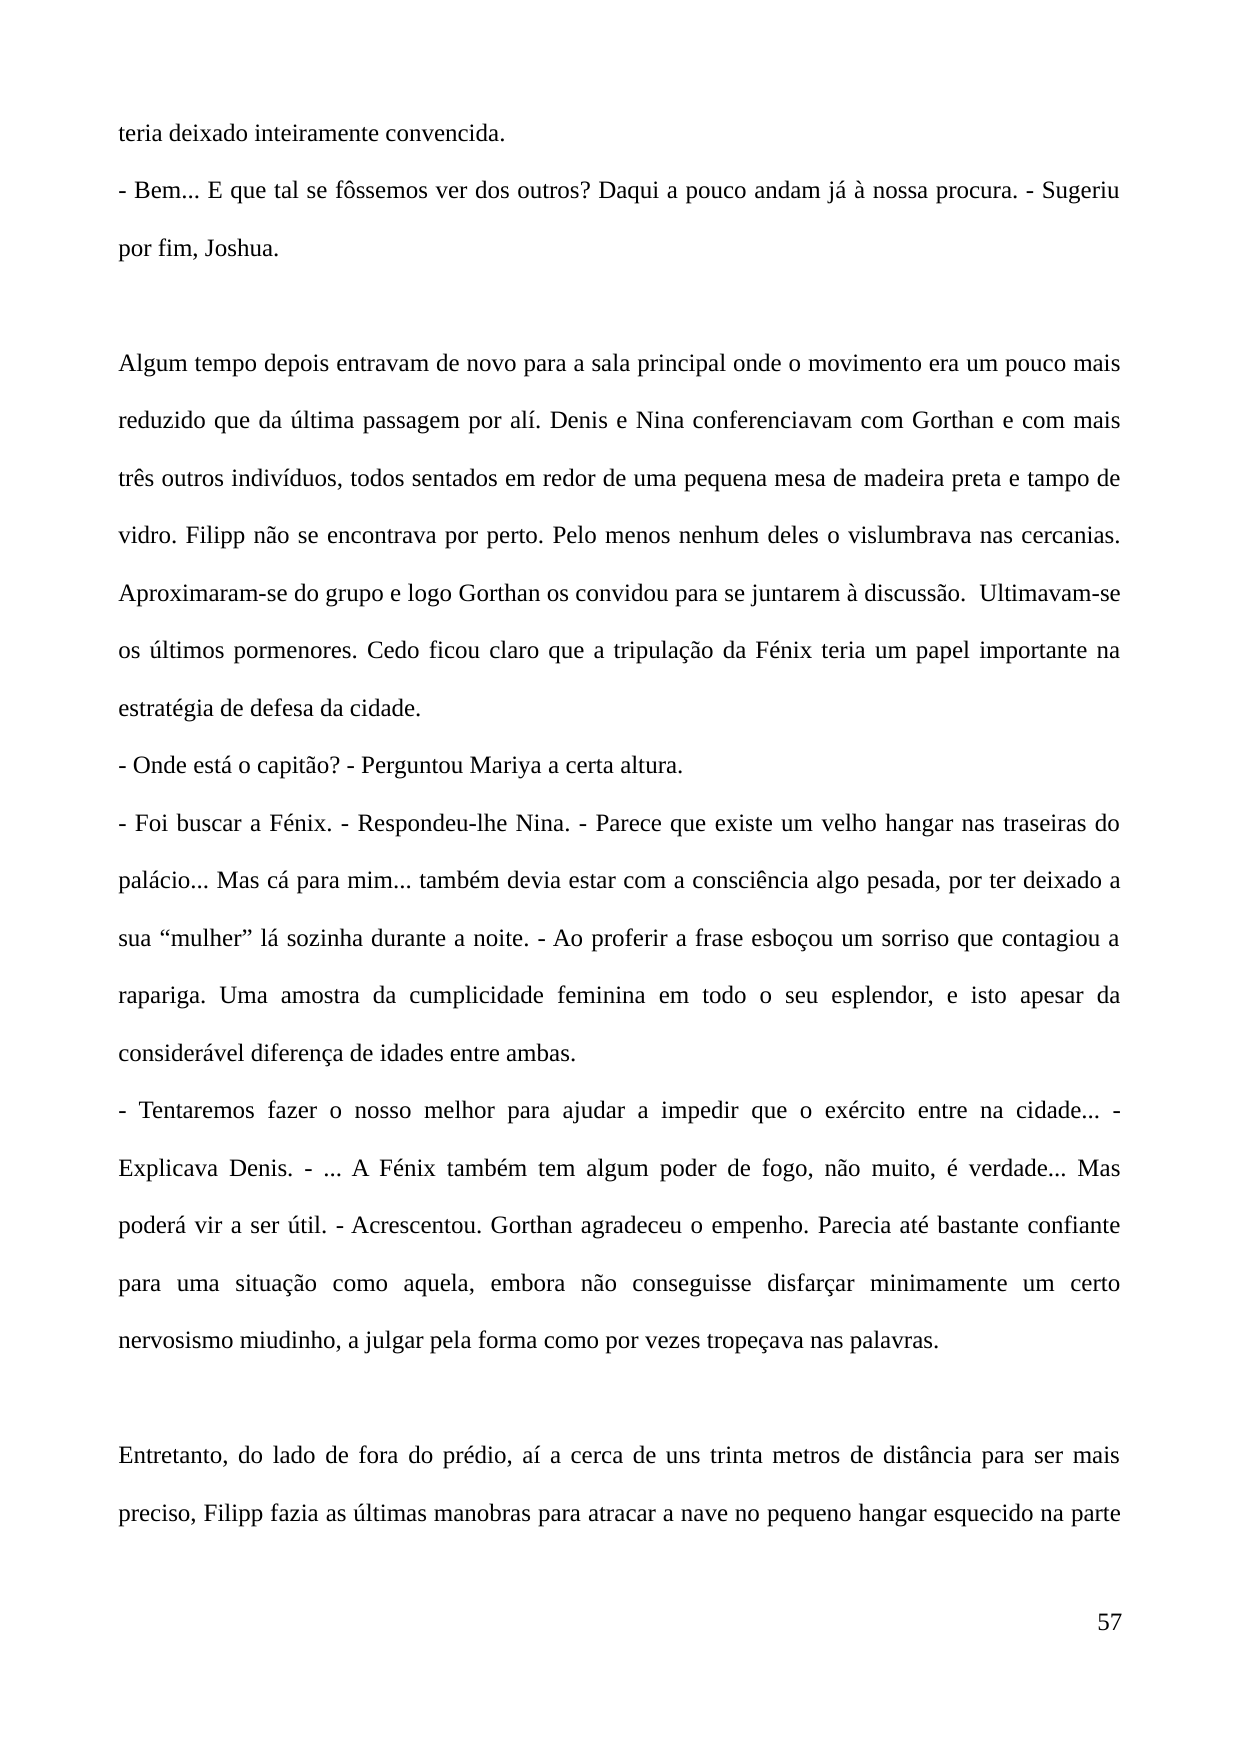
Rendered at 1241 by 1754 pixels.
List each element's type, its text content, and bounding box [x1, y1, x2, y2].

text - Tentaremos fazer o nosso melhor para ajudar a impedir que o exército entre na cidade... - Explicava Denis. - ... A Fénix também tem algum poder de fogo, não muito, é verdade... Mas poderá vir a ser útil. - Acrescentou. Gorthan agradeceu o empenho. Parecia até bastante confiante para uma situação como aquela, embora não conseguisse disfarçar minimamente um certo nervosismo miudinho, a julgar pela forma como por vezes tropeçava nas palavras. [118, 1096, 1122, 1354]
text - Foi buscar a Fénix. - Respondeu-lhe Nina. - Parece que existe um velho hangar nas traseiras do palácio... Mas cá para mim... também devia estar com a consciência algo pesada, por ter deixado a sua “mulher” lá sozinha durante a noite. - Ao proferir a frase esboçou um sorriso que contagiou a rapariga. Uma amostra da cumplicidade feminina em todo o seu esplendor, e isto apesar da considerável diferença de idades entre ambas. [118, 808, 1122, 1067]
text - Bem... E que tal se fôssemos ver dos outros? Daqui a pouco andam já à nossa procura. - Sugeriu por fim, Joshua. [118, 176, 1122, 262]
text teria deixado inteiramente convencida. [118, 118, 1122, 147]
text Algum tempo depois entravam de novo para a sala principal onde o movimento era um pouco mais reduzido que da última passagem por alí. Denis e Nina conferenciavam com Gorthan e com mais três outros indivíduos, todos sentados em redor de uma pequena mesa de madeira preta e tampo de vidro. Filipp não se encontrava por perto. Pelo menos nenhum deles o vislumbrava nas cercanias. Aproximaram-se do grupo e logo Gorthan os convidou para se juntarem à discussão. Ultimavam-se os últimos pormenores. Cedo ficou claro que a tripulação da Fénix teria um papel importante na estratégia de defesa da cidade. [118, 348, 1122, 722]
text Entretanto, do lado de fora do prédio, aí a cerca de uns trinta metros de distância para ser mais preciso, Filipp fazia as últimas manobras para atracar a nave no pequeno hangar esquecido na parte [118, 1441, 1122, 1527]
text - Onde está o capitão? - Perguntou Mariya a certa altura. [118, 751, 1122, 779]
